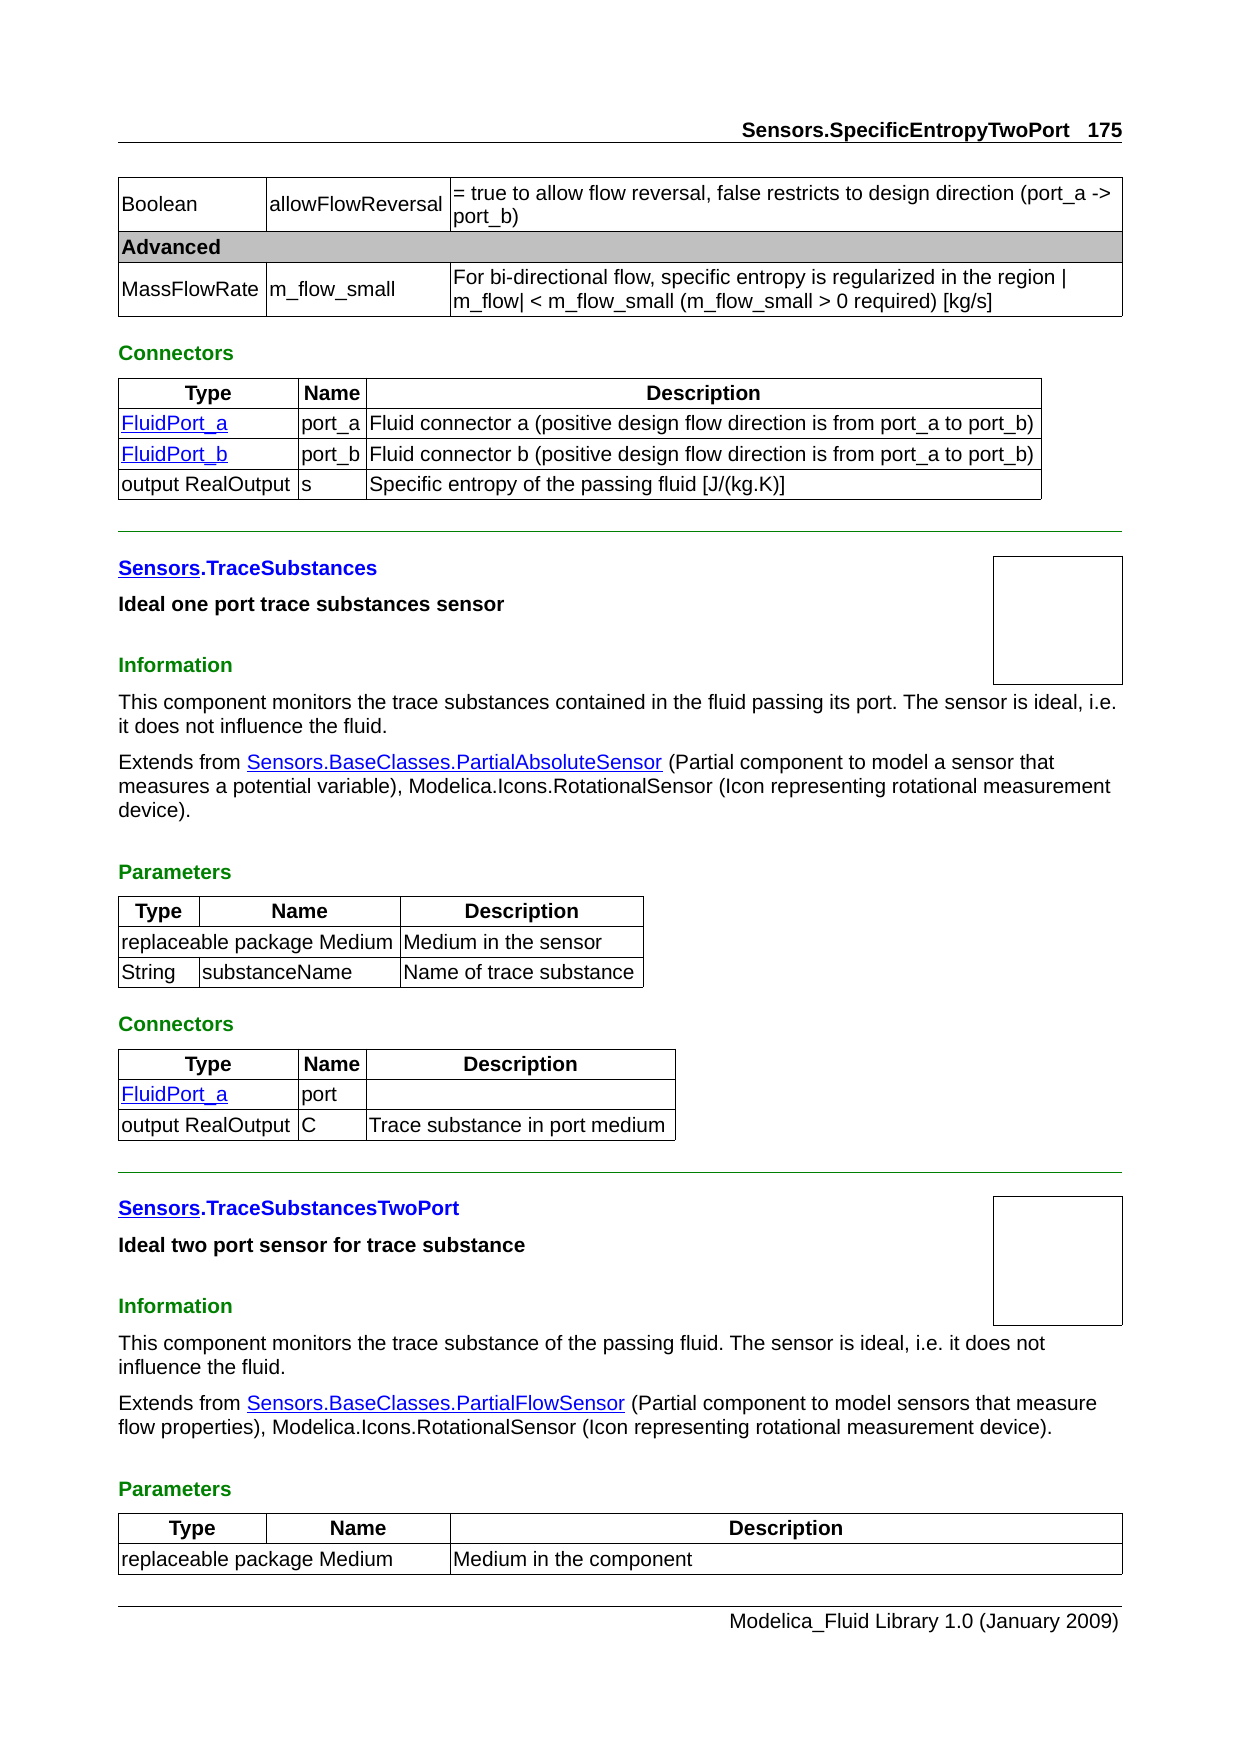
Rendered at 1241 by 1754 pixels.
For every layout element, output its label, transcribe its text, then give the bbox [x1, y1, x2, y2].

table_cell replaceable package Medium [119, 1544, 450, 1573]
text Extends from Sensors.BaseClasses.PartialFlowSensor (Partial component to model sensors that measure flow properties), Modelica.Icons.RotationalSensor (Icon representing rotational measurement device). [118, 1391, 1122, 1439]
subtitle Information [118, 653, 993, 677]
table_cell MassFlowRate [119, 263, 266, 316]
table_header Name [200, 897, 400, 926]
table_header Name [299, 379, 366, 408]
table_cell substanceName [200, 958, 400, 987]
subtitle Sensors.TraceSubstances [118, 556, 993, 579]
table_cell port_b [299, 439, 366, 468]
table_header Type [119, 1050, 298, 1079]
table_cell port_a [299, 409, 366, 438]
table_header Type [119, 897, 199, 926]
table_cell C [299, 1110, 366, 1139]
table_header Description [367, 1050, 675, 1079]
table_cell For bi-directional flow, specific entropy is regularized in the region |m_flow| < m_flow_small (m_flow_small > 0 required) [kg/s] [451, 263, 1122, 316]
table_cell = true to allow flow reversal, false restricts to design direction (port_a -> port_b) [451, 178, 1122, 231]
table_header Description [367, 379, 1041, 408]
subtitle Information [118, 1294, 993, 1318]
subtitle [994, 1197, 1122, 1220]
table_cell Name of trace substance [401, 958, 643, 987]
table_cell Medium in the component [451, 1544, 1122, 1573]
table_header Name [267, 1514, 450, 1543]
text Extends from Sensors.BaseClasses.PartialAbsoluteSensor (Partial component to model a sensor that measures a potential variable), Modelica.Icons.RotationalSensor (Icon representing rotational measurement device). [118, 750, 1122, 822]
table_cell FluidPort_a [119, 409, 298, 438]
text This component monitors the trace substances contained in the fluid passing its port. The sensor is ideal, i.e. it does not influence the fluid. [118, 690, 1122, 738]
table_cell output RealOutput [119, 1110, 298, 1139]
table_cell [367, 1080, 675, 1109]
table_cell port [299, 1080, 366, 1109]
subtitle Connectors [118, 1012, 1122, 1036]
table_cell Advanced [119, 232, 1122, 262]
table_header Name [299, 1050, 366, 1079]
table_header Description [401, 897, 643, 926]
table_cell Specific entropy of the passing fluid [J/(kg.K)] [367, 470, 1041, 499]
subtitle Parameters [118, 1476, 1122, 1500]
table_cell FluidPort_a [119, 1080, 298, 1109]
text [994, 1233, 1122, 1257]
subtitle [994, 1294, 1122, 1318]
table_cell String [119, 958, 199, 987]
table_cell Fluid connector a (positive design flow direction is from port_a to port_b) [367, 409, 1041, 438]
table_cell output RealOutput [119, 470, 298, 499]
subtitle [994, 653, 1122, 677]
subtitle Parameters [118, 859, 1122, 883]
table_cell Trace substance in port medium [367, 1110, 675, 1139]
table_header Description [451, 1514, 1122, 1543]
table_header Type [119, 1514, 266, 1543]
table_cell replaceable package Medium [119, 927, 400, 957]
table_cell m_flow_small [267, 263, 450, 316]
table_cell Boolean [119, 178, 266, 231]
subtitle Sensors.TraceSubstancesTwoPort [118, 1196, 993, 1220]
table_header Type [119, 379, 298, 408]
table_cell Fluid connector b (positive design flow direction is from port_a to port_b) [367, 439, 1041, 468]
text [994, 592, 1122, 616]
table_cell FluidPort_b [119, 439, 298, 468]
table_cell Medium in the sensor [401, 927, 643, 957]
subtitle Connectors [118, 341, 1122, 365]
text Ideal one port trace substances sensor [118, 592, 993, 616]
text Ideal two port sensor for trace substance [118, 1233, 993, 1257]
table_cell allowFlowReversal [267, 178, 450, 231]
table_cell s [299, 470, 366, 499]
subtitle [994, 557, 1122, 579]
text This component monitors the trace substance of the passing fluid. The sensor is ideal, i.e. it does not influence the fluid. [118, 1331, 1122, 1378]
